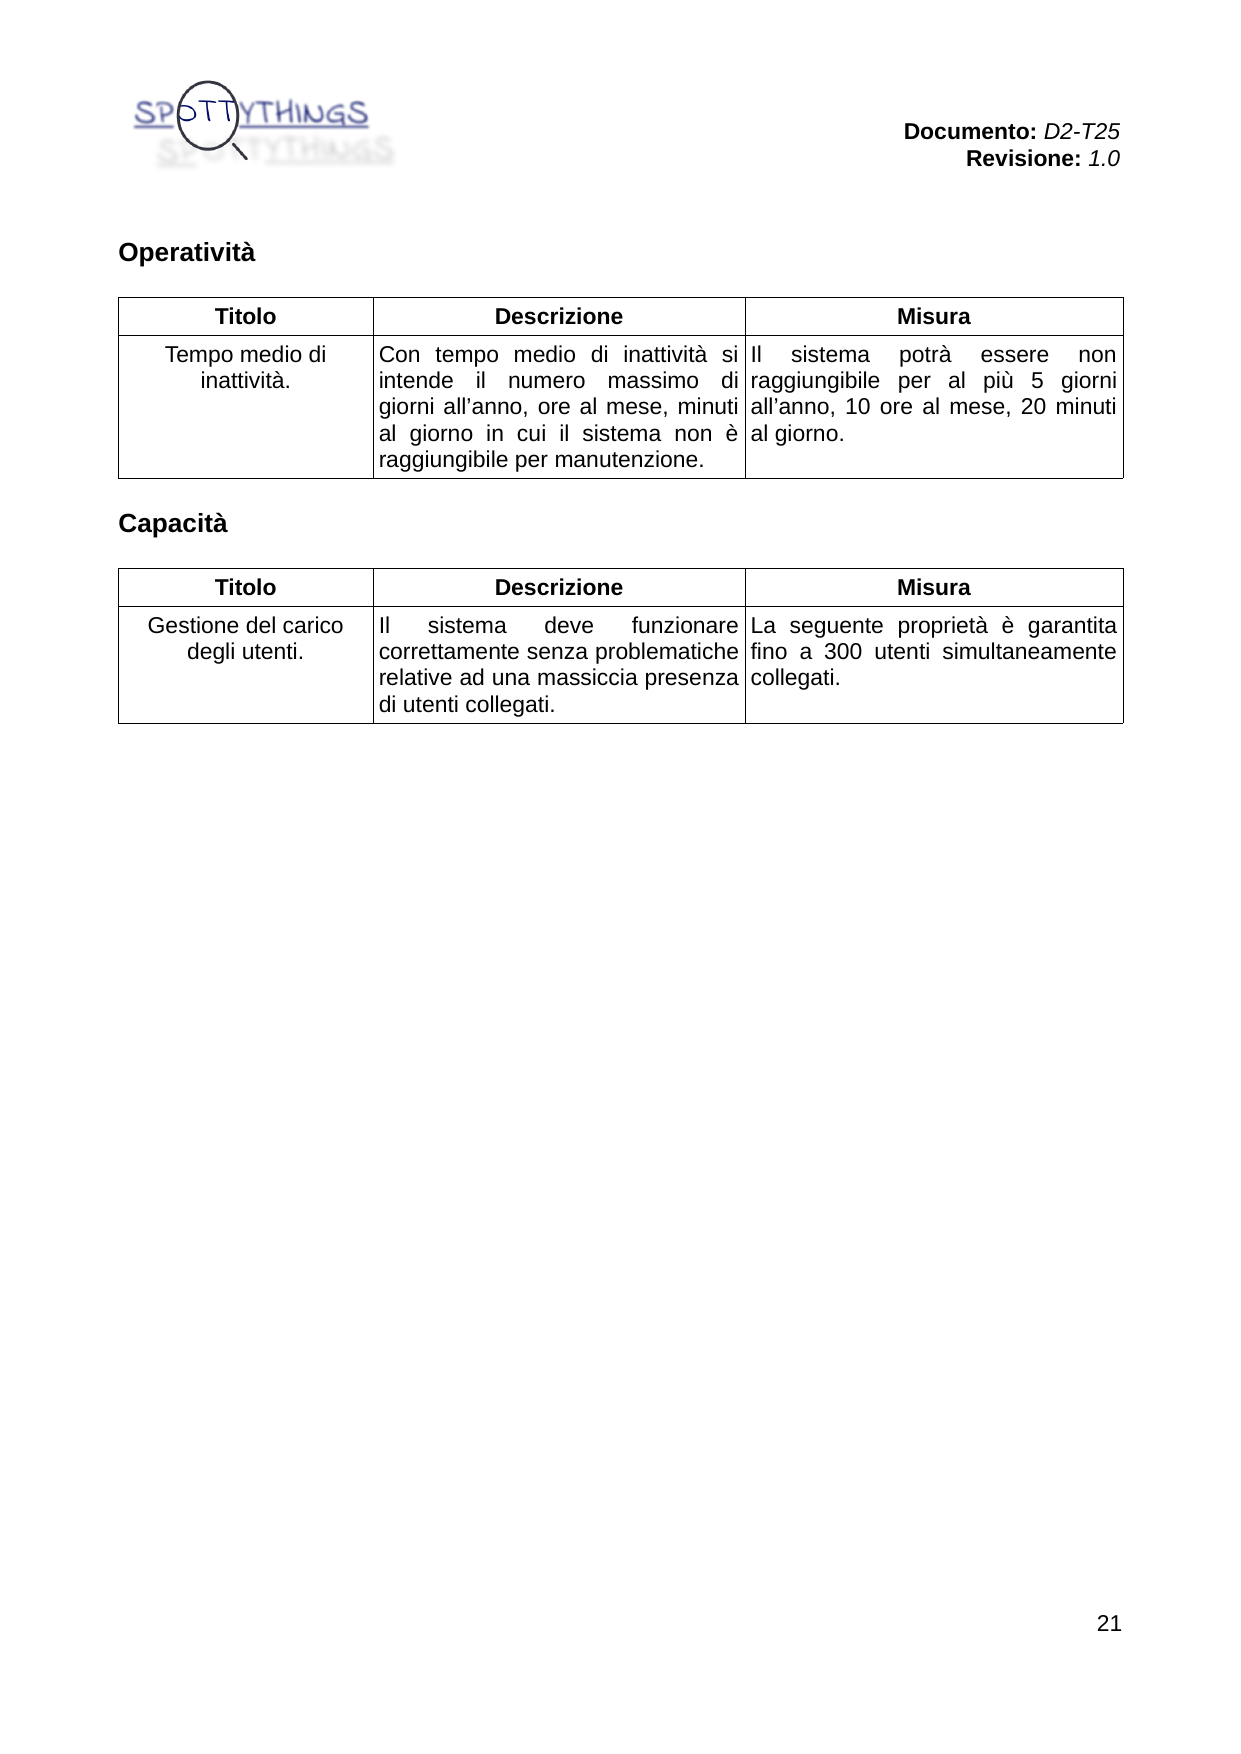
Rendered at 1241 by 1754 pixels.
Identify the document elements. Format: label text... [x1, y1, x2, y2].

table_cell Con tempo medio di inattività si intende il numero massimo di giorni all’anno, ore al mese, minuti al giorno in cui il sistema non è raggiungibile per manutenzione. [374, 336, 745, 478]
subtitle Capacità [118, 507, 1122, 538]
table_header Misura [746, 298, 1123, 335]
table_header Descrizione [374, 298, 745, 335]
table_header Misura [746, 569, 1123, 606]
table_cell Il sistema potrà essere non raggiungibile per al più 5 giorni all’anno, 10 ore al mese, 20 minuti al giorno. [746, 336, 1123, 478]
picture [123, 73, 399, 187]
table_header Titolo [119, 298, 373, 335]
table_cell La seguente proprietà è garantita fino a 300 utenti simultaneamente collegati. [746, 607, 1123, 723]
subtitle Operatività [118, 236, 1122, 267]
table_header Descrizione [374, 569, 745, 606]
table_cell Gestione del carico degli utenti. [119, 607, 373, 723]
table_cell Tempo medio di inattività. [119, 336, 373, 478]
table_cell Il sistema deve funzionare correttamente senza problematiche relative ad una massiccia presenza di utenti collegati. [374, 607, 745, 723]
table_header Titolo [119, 569, 373, 606]
